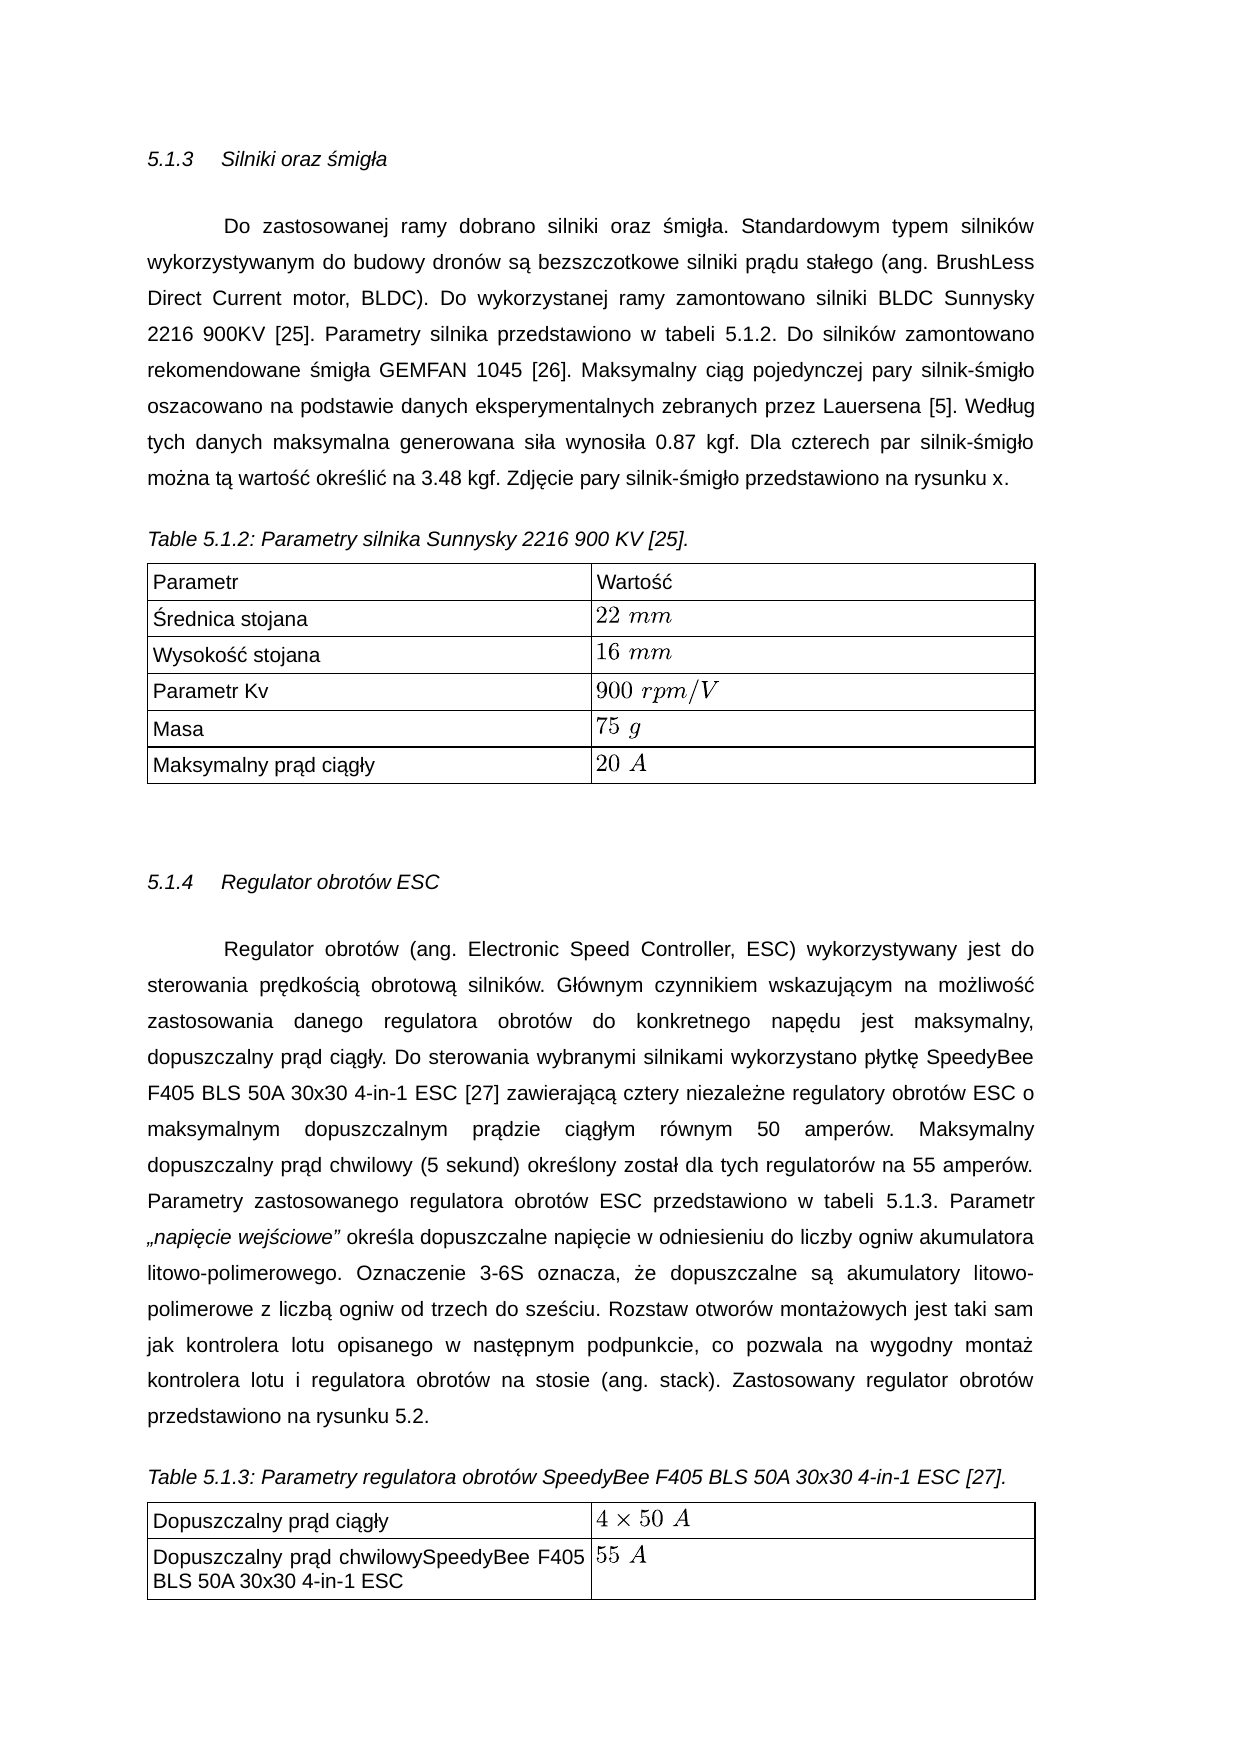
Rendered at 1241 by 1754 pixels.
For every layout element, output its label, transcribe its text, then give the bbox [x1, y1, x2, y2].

text Do zastosowanej ramy dobrano silniki oraz śmigła. Standardowym typem silników wykorzystywanym do budowy dronów są bezszczotkowe silniki prądu stałego (ang. BrushLess Direct Current motor, BLDC). Do wykorzystanej ramy zamontowano silniki BLDC Sunnysky 2216 900KV [25]. Parametry silnika przedstawiono w tabeli 5.1.2. Do silników zamontowano rekomendowane śmigła GEMFAN 1045 [26]. Maksymalny ciąg pojedynczej pary silnik-śmigło oszacowano na podstawie danych eksperymentalnych zebranych przez Lauersena [5]. Według tych danych maksymalna generowana siła wynosiła 0.87 kgf. Dla czterech par silnik-śmigło można tą wartość określić na 3.48 kgf. Zdjęcie pary silnik-śmigło przedstawiono na rysunku x. [147, 214, 1035, 490]
table_cell Wysokość stojana [148, 637, 591, 672]
table_cell [592, 674, 1034, 710]
table_header Dopuszczalny prąd ciągły [148, 1503, 591, 1538]
table_header Wartość [592, 564, 1034, 599]
text Table 5.1.2: Parametry silnika Sunnysky 2216 900 KV [25]. [147, 527, 1035, 551]
table_header [592, 1503, 1034, 1538]
table_cell [592, 637, 1034, 672]
table_header Parametr [148, 564, 591, 599]
table_cell [592, 711, 1034, 746]
table_cell Maksymalny prąd ciągły [148, 748, 591, 783]
table_cell Dopuszczalny prąd chwilowySpeedyBee F405 BLS 50A 30x30 4-in-1 ESC [148, 1539, 591, 1598]
table_cell Parametr Kv [148, 674, 591, 710]
table_cell Średnica stojana [148, 601, 591, 636]
table_cell Masa [148, 711, 591, 746]
table_cell [592, 748, 1034, 783]
subtitle Silniki oraz śmigła [147, 147, 1035, 171]
text Regulator obrotów (ang. Electronic Speed Controller, ESC) wykorzystywany jest do sterowania prędkością obrotową silników. Głównym czynnikiem wskazującym na możliwość zastosowania danego regulatora obrotów do konkretnego napędu jest maksymalny, dopuszczalny prąd ciągły. Do sterowania wybranymi silnikami wykorzystano płytkę SpeedyBee F405 BLS 50A 30x30 4-in-1 ESC [27] zawierającą cztery niezależne regulatory obrotów ESC o maksymalnym dopuszczalnym prądzie ciągłym równym 50 amperów. Maksymalny dopuszczalny prąd chwilowy (5 sekund) określony został dla tych regulatorów na 55 amperów. Parametry zastosowanego regulatora obrotów ESC przedstawiono w tabeli 5.1.3. Parametr „napięcie wejściowe” określa dopuszczalne napięcie w odniesieniu do liczby ogniw akumulatora litowo-polimerowego. Oznaczenie 3-6S oznacza, że dopuszczalne są akumulatory litowo-polimerowe z liczbą ogniw od trzech do sześciu. Rozstaw otworów montażowych jest taki sam jak kontrolera lotu opisanego w następnym podpunkcie, co pozwala na wygodny montaż kontrolera lotu i regulatora obrotów na stosie (ang. stack). Zastosowany regulator obrotów przedstawiono na rysunku 5.2. [147, 937, 1035, 1428]
table_cell [592, 1539, 1034, 1598]
table_cell [592, 601, 1034, 636]
subtitle Regulator obrotów ESC [147, 870, 1035, 894]
text Table 5.1.3: Parametry regulatora obrotów SpeedyBee F405 BLS 50A 30x30 4-in-1 ESC [27]. [147, 1465, 1035, 1489]
